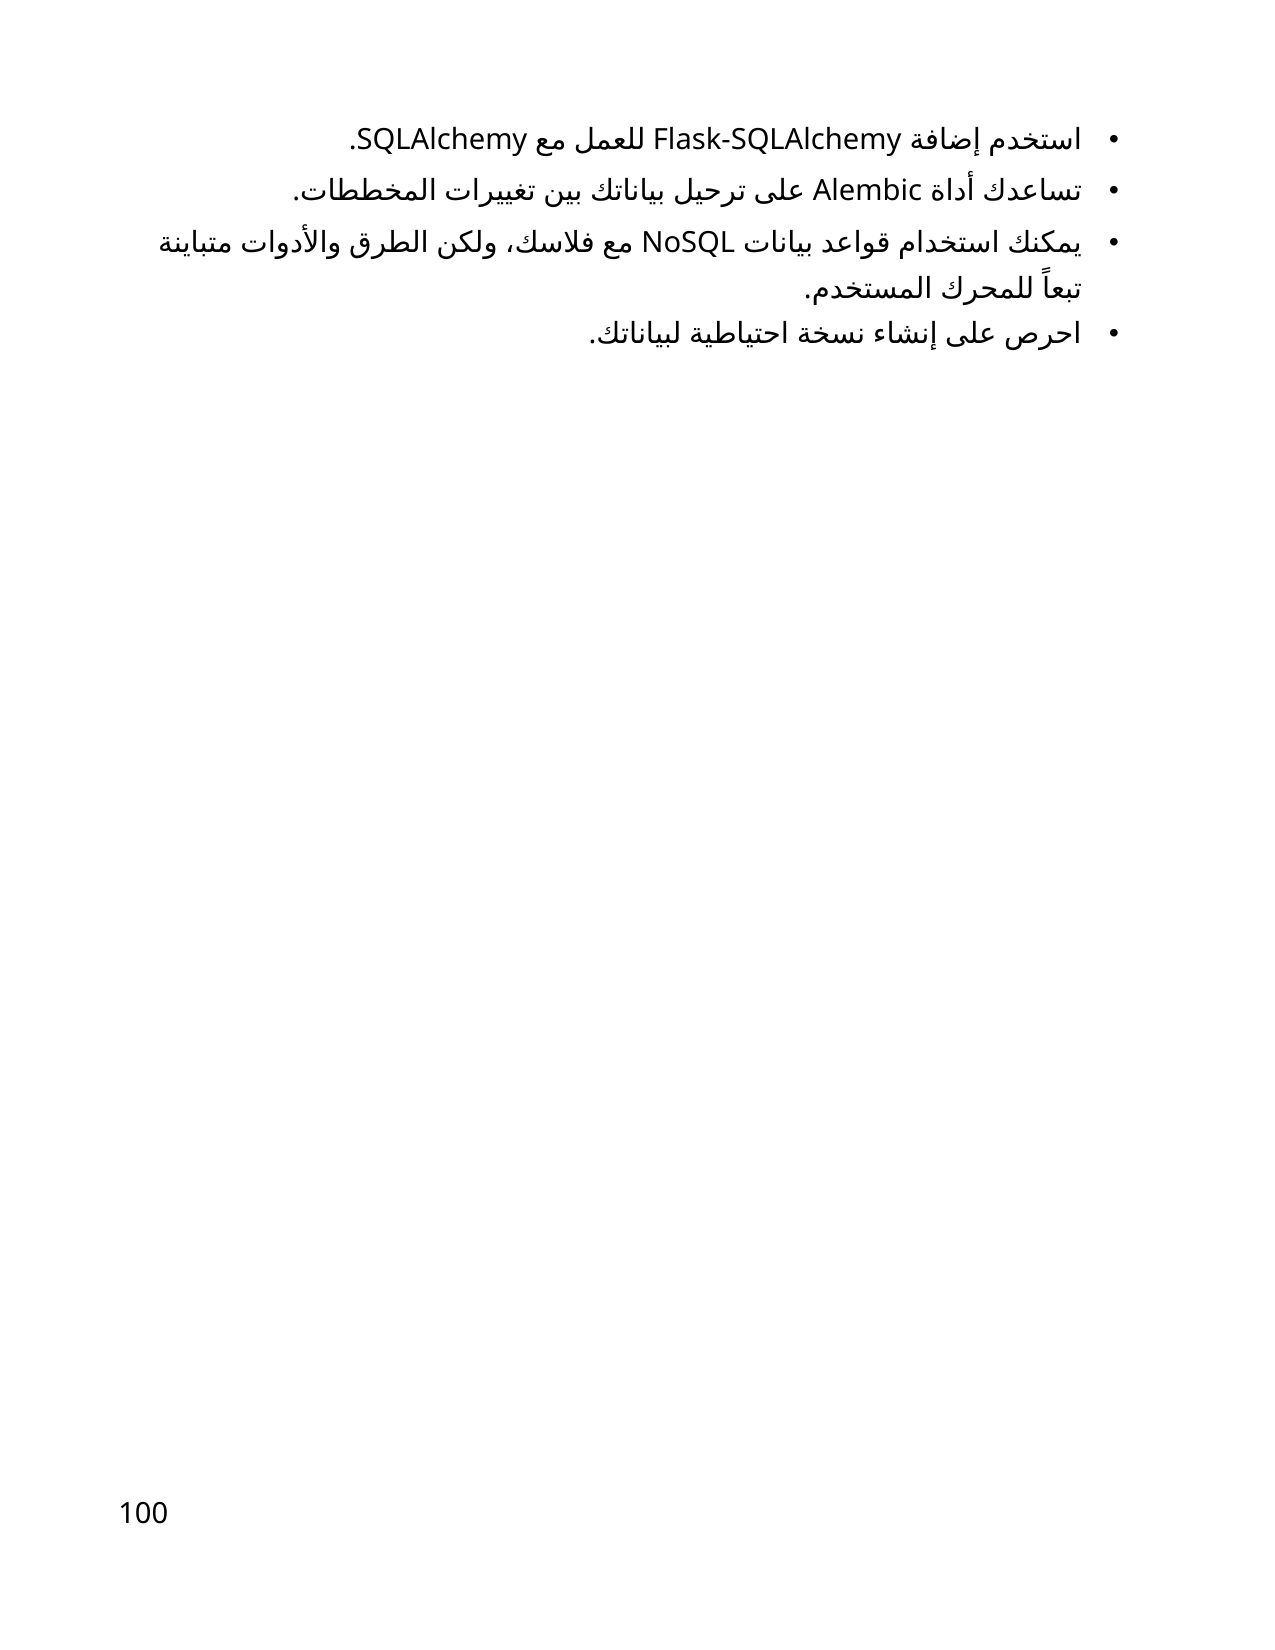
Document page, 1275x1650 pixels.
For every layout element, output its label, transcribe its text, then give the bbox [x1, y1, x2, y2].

list يمكنك استخدام قواعد بيانات NoSQL مع فلاسك، ولكن الطرق والأدوات متباينة تبعاً للمحرك المستخدم. [118, 221, 1119, 310]
list استخدم إضافة Flask-SQLAlchemy للعمل مع SQLAlchemy. [118, 118, 1119, 161]
list تساعدك أداة Alembic على ترحيل بياناتك بين تغييرات المخططات. [118, 170, 1119, 213]
list احرص على إنشاء نسخة احتياطية لبياناتك. [118, 317, 1119, 356]
